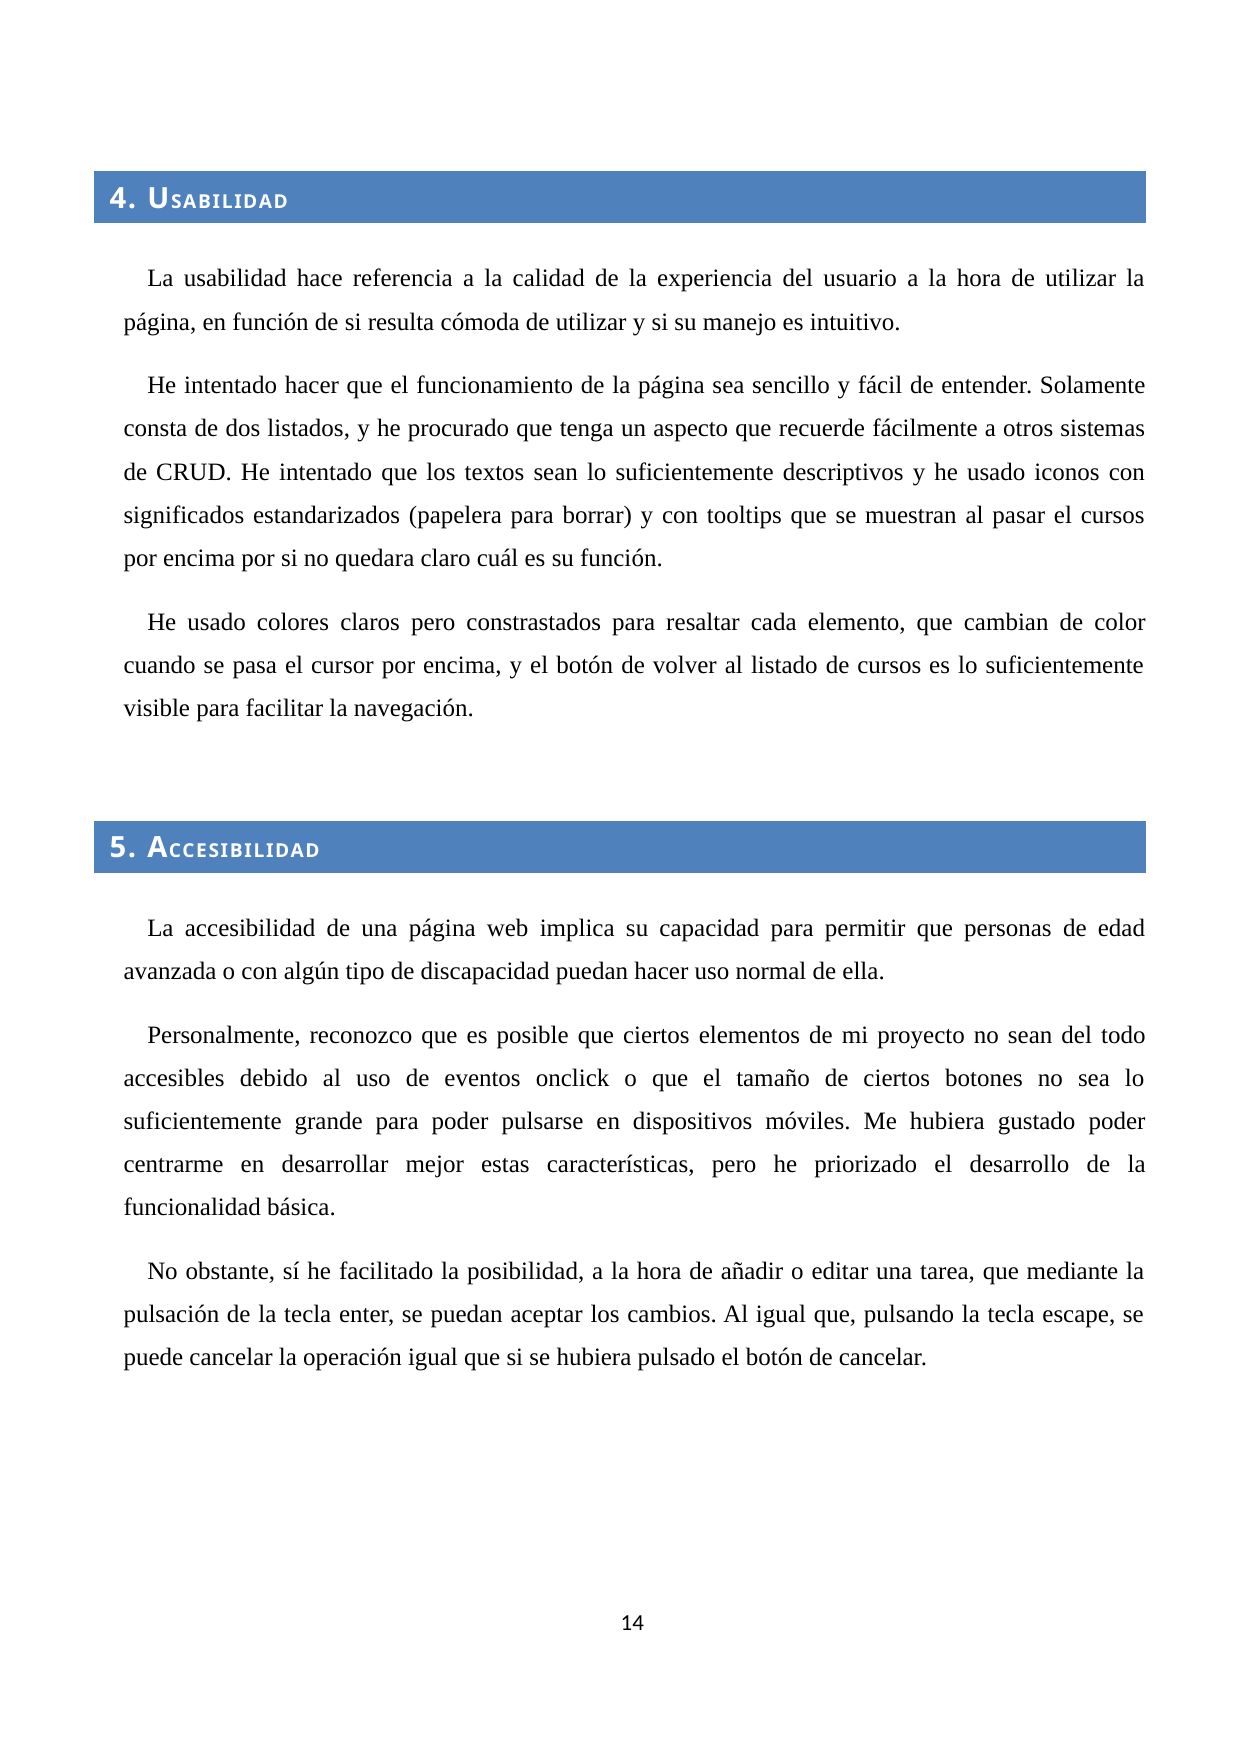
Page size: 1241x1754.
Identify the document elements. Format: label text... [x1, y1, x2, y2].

text La usabilidad hace referencia a la calidad de la experiencia del usuario a la hora de utilizar la página, en función de si resulta cómoda de utilizar y si su manejo es intuitivo. [123, 263, 1146, 335]
text La accesibilidad de una página web implica su capacidad para permitir que personas de edad avanzada o con algún tipo de discapacidad puedan hacer uso normal de ella. [123, 913, 1146, 985]
text He usado colores claros pero constrastados para resaltar cada elemento, que cambian de color cuando se pasa el cursor por encima, y el botón de volver al listado de cursos es lo suficientemente visible para facilitar la navegación. [123, 607, 1146, 722]
subtitle Accesibilidad [100, 827, 1140, 866]
text Personalmente, reconozco que es posible que ciertos elementos de mi proyecto no sean del todo accesibles debido al uso de eventos onclick o que el tamaño de ciertos botones no sea lo suficientemente grande para poder pulsarse en dispositivos móviles. Me hubiera gustado poder centrarme en desarrollar mejor estas características, pero he priorizado el desarrollo de la funcionalidad básica. [123, 1020, 1146, 1221]
text He intentado hacer que el funcionamiento de la página sea sencillo y fácil de entender. Solamente consta de dos listados, y he procurado que tenga un aspecto que recuerde fácilmente a otros sistemas de CRUD. He intentado que los textos sean lo suficientemente descriptivos y he usado iconos con significados estandarizados (papelera para borrar) y con tooltips que se muestran al pasar el cursos por encima por si no quedara claro cuál es su función. [123, 370, 1146, 572]
subtitle Usabilidad [100, 177, 1140, 217]
text No obstante, sí he facilitado la posibilidad, a la hora de añadir o editar una tarea, que mediante la pulsación de la tecla enter, se puedan aceptar los cambios. Al igual que, pulsando la tecla escape, se puede cancelar la operación igual que si se hubiera pulsado el botón de cancelar. [123, 1256, 1146, 1371]
